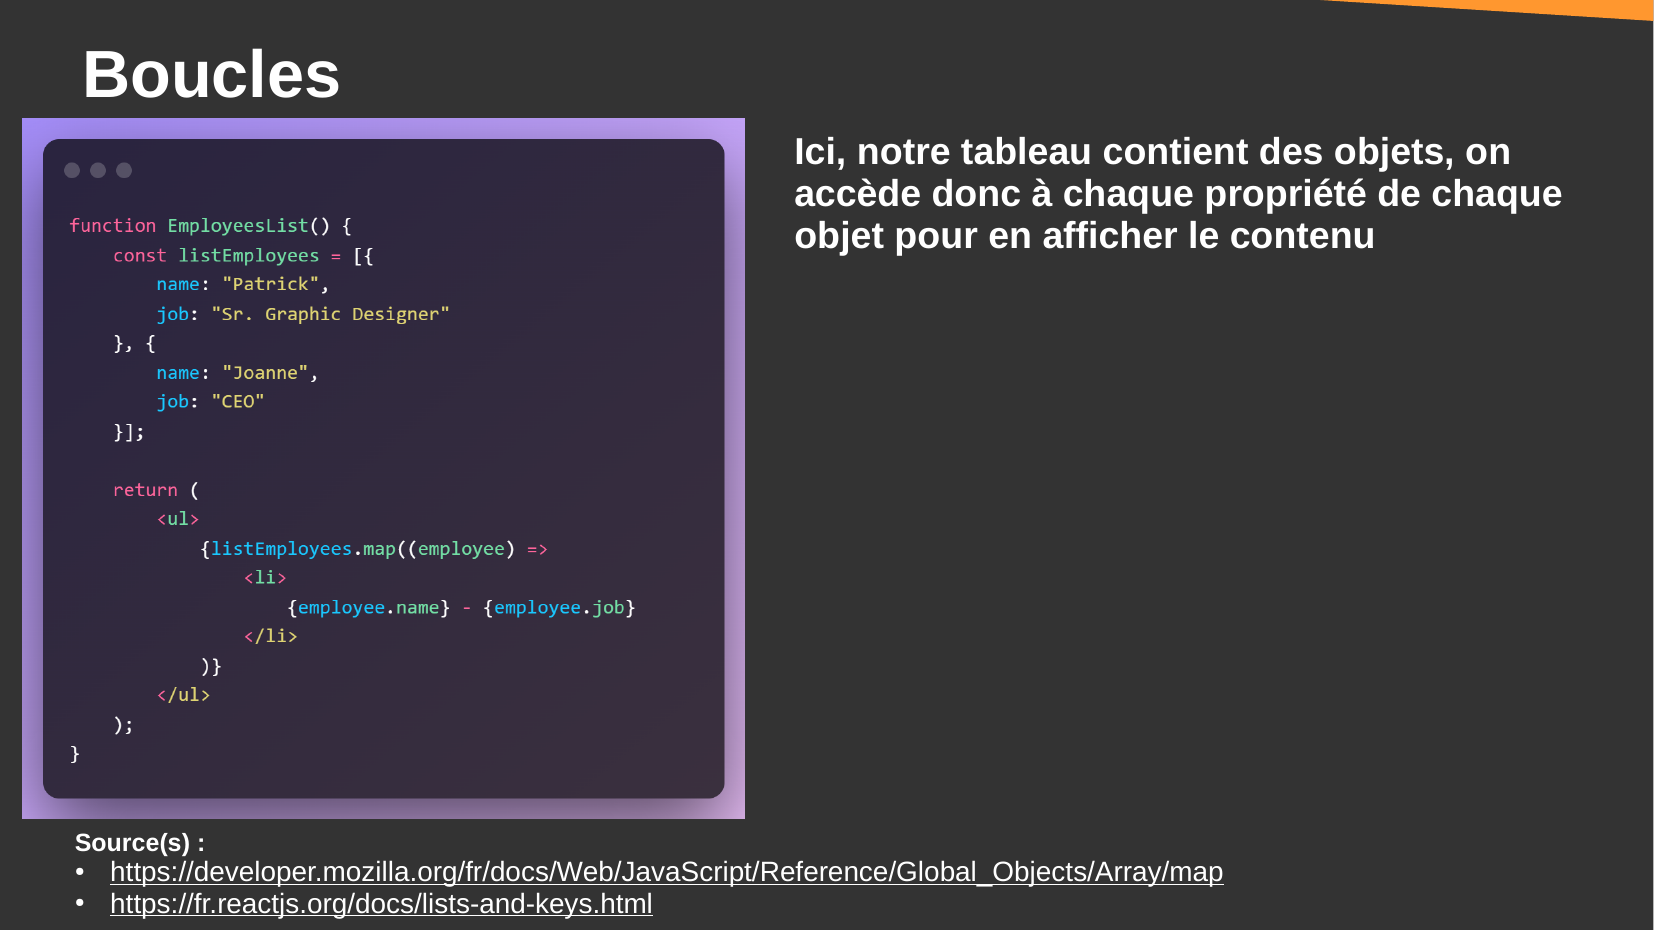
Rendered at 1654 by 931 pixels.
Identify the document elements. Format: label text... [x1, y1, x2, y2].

title Boucles [82, 37, 1571, 114]
text_box Ici, notre tableau contient des objets, on accède donc à chaque propriété de chaque objet pour en afficher le contenu [779, 123, 1630, 650]
text_box [1320, 0, 1654, 21]
text_box Source(s) : https://developer.mozilla.org/fr/docs/Web/JavaScript/Reference/Global_Objects/Array/map https://fr.reactjs.org/docs/lists-and-keys.html [59, 821, 1546, 927]
picture [22, 118, 745, 819]
